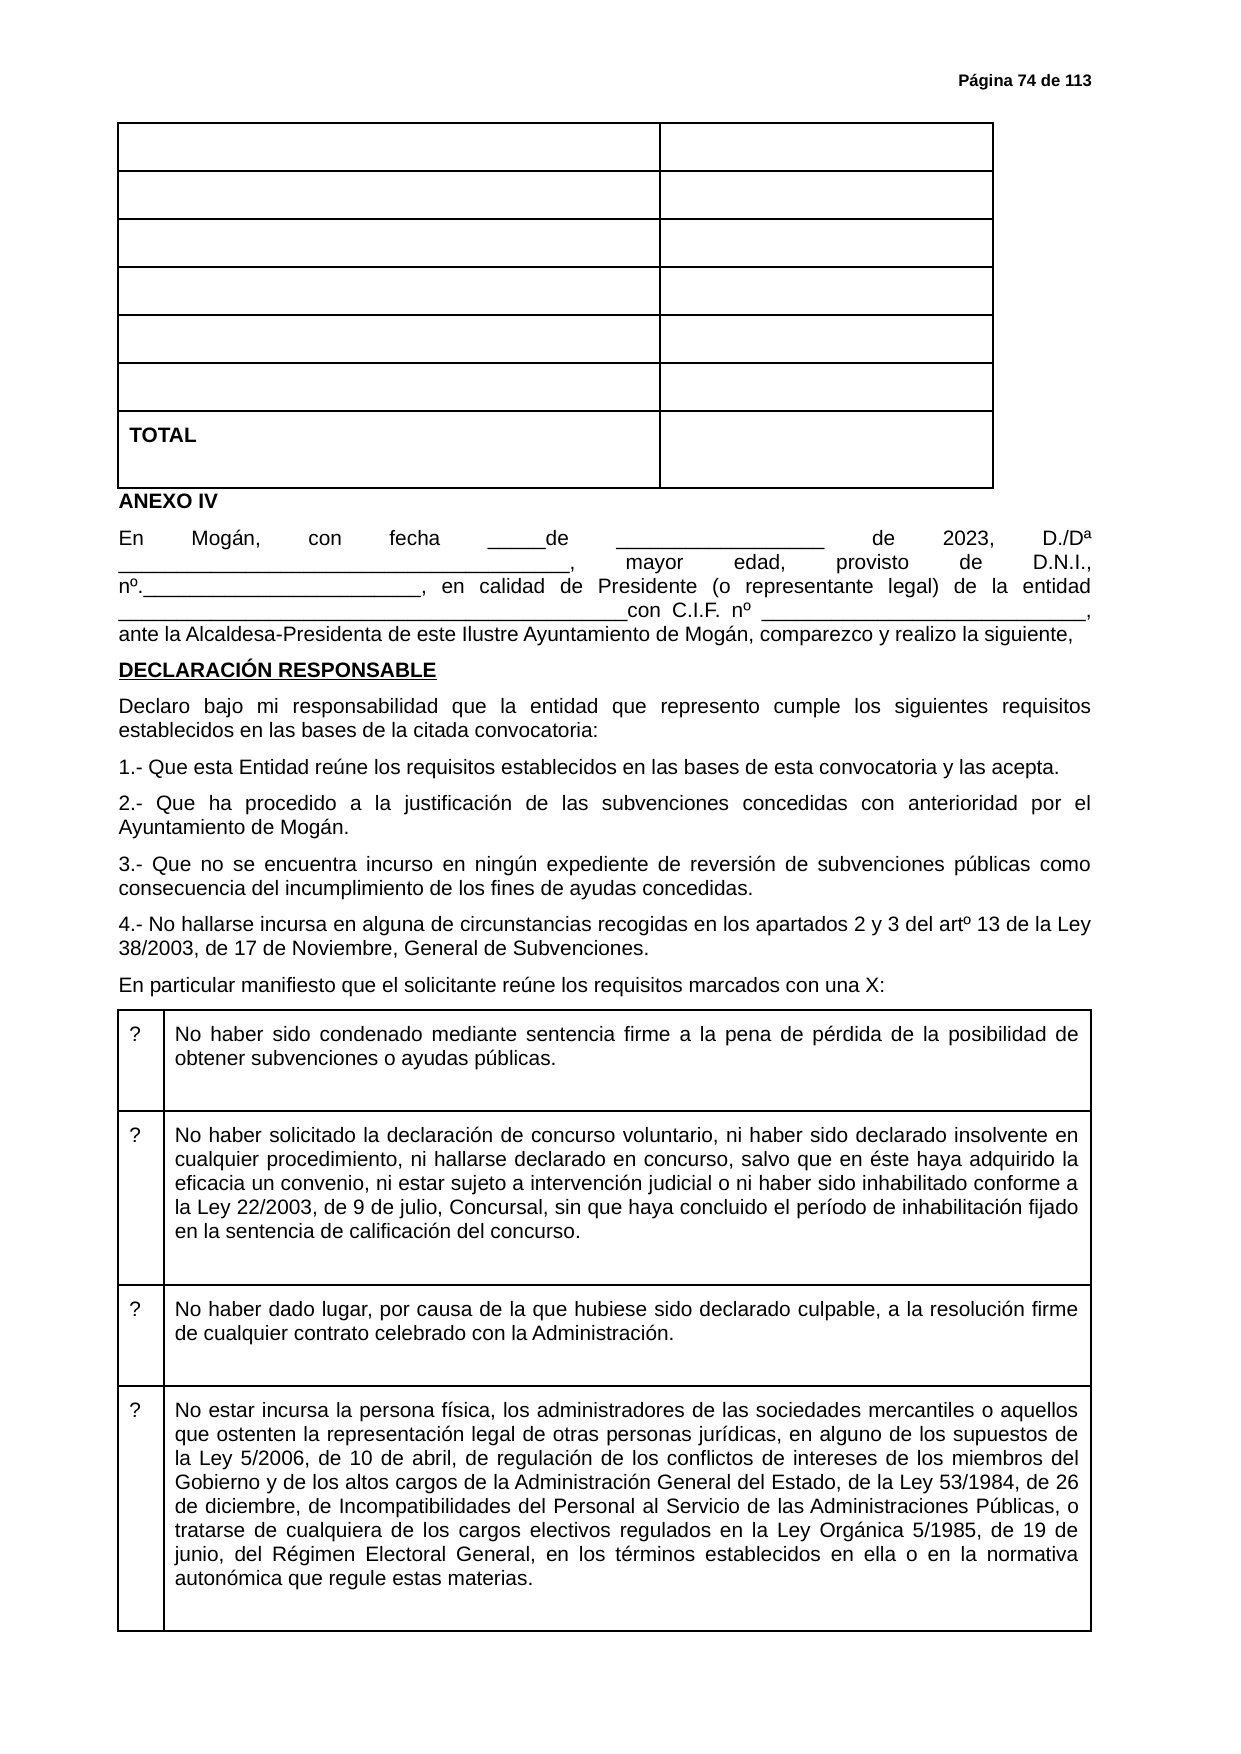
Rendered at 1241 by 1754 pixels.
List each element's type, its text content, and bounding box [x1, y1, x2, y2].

text ANEXO IV [118, 489, 1092, 513]
table_cell No estar incursa la persona física, los administradores de las sociedades mercantiles o aquellos que ostenten la representación legal de otras personas jurídicas, en alguno de los supuestos de la Ley 5/2006, de 10 de abril, de regulación de los conflictos de intereses de los miembros del Gobierno y de los altos cargos de la Administración General del Estado, de la Ley 53/1984, de 26 de diciembre, de Incompatibilidades del Personal al Servicio de las Administraciones Públicas, o tratarse de cualquiera de los cargos electivos regulados en la Ley Orgánica 5/1985, de 19 de junio, del Régimen Electoral General, en los términos establecidos en ella o en la normativa autonómica que regule estas materias. [165, 1387, 1090, 1630]
table_cell No haber dado lugar, por causa de la que hubiese sido declarado culpable, a la resolución firme de cualquier contrato celebrado con la Administración. [165, 1286, 1090, 1385]
text 4.- No hallarse incursa en alguna de circunstancias recogidas en los apartados 2 y 3 del artº 13 de la Ley 38/2003, de 17 de Noviembre, General de Subvenciones. [118, 912, 1092, 960]
table_cell [119, 220, 659, 266]
table_cell [119, 124, 659, 170]
table_cell [661, 316, 992, 362]
table_cell [119, 364, 659, 409]
table_cell [119, 316, 659, 362]
table_header ? [119, 1011, 163, 1110]
table_cell [661, 412, 992, 487]
table_cell ? [119, 1286, 163, 1385]
text 1.- Que esta Entidad reúne los requisitos establecidos en las bases de esta convocatoria y las acepta. [118, 755, 1092, 779]
text DECLARACIÓN RESPONSABLE [118, 658, 1092, 682]
text 2.- Que ha procedido a la justificación de las subvenciones concedidas con anterioridad por el Ayuntamiento de Mogán. [118, 791, 1092, 839]
table_cell TOTAL [119, 412, 659, 487]
table_cell [661, 124, 992, 170]
table_cell [661, 364, 992, 409]
table_cell [119, 172, 659, 218]
table_cell [661, 220, 992, 266]
text 3.- Que no se encuentra incurso en ningún expediente de reversión de subvenciones públicas como consecuencia del incumplimiento de los fines de ayudas concedidas. [118, 852, 1092, 899]
table_cell [661, 172, 992, 218]
table_header No haber sido condenado mediante sentencia firme a la pena de pérdida de la posibilidad de obtener subvenciones o ayudas públicas. [165, 1011, 1090, 1110]
text En particular manifiesto que el solicitante reúne los requisitos marcados con una X: [118, 972, 1092, 996]
table_cell ? [119, 1387, 163, 1630]
text Declaro bajo mi responsabilidad que la entidad que represento cumple los siguientes requisitos establecidos en las bases de la citada convocatoria: [118, 694, 1092, 742]
table_cell No haber solicitado la declaración de concurso voluntario, ni haber sido declarado insolvente en cualquier procedimiento, ni hallarse declarado en concurso, salvo que en éste haya adquirido la eficacia un convenio, ni estar sujeto a intervención judicial o ni haber sido inhabilitado conforme a la Ley 22/2003, de 9 de julio, Concursal, sin que haya concluido el período de inhabilitación fijado en la sentencia de calificación del concurso. [165, 1112, 1090, 1283]
table_cell [661, 268, 992, 314]
table_cell [119, 268, 659, 314]
table_cell ? [119, 1112, 163, 1283]
text En Mogán, con fecha _____de __________________ de 2023, D./Dª _______________________________________, mayor edad, provisto de D.N.I., nº.________________________, en calidad de Presidente (o representante legal) de la entidad ____________________________________________con C.I.F. nº ____________________________, ante la Alcaldesa-Presidenta de este Ilustre Ayuntamiento de Mogán, comparezco y realizo la siguiente, [118, 526, 1092, 645]
